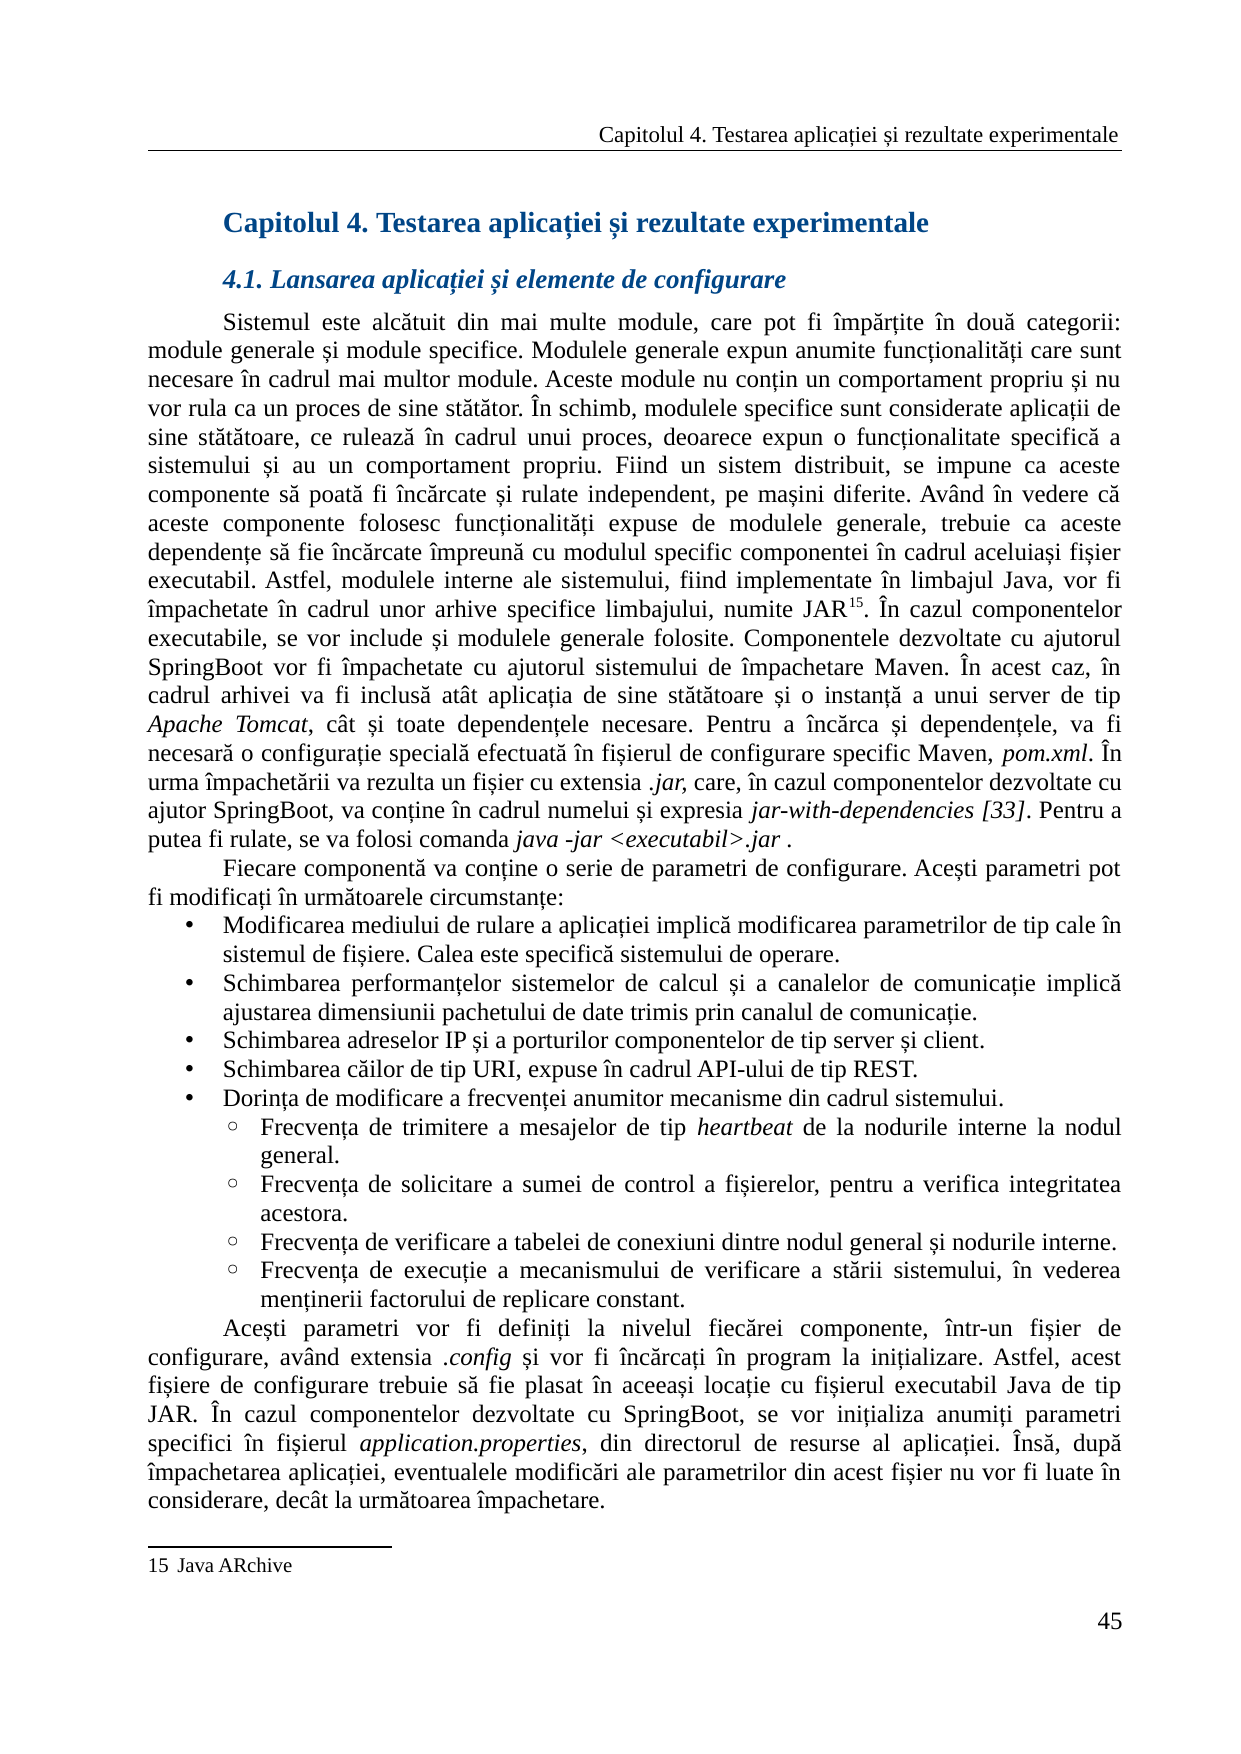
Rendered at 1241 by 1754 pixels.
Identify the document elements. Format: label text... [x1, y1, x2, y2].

list Schimbarea căilor de tip URI, expuse în cadrul API-ului de tip REST. [185, 1054, 1122, 1083]
subtitle Testarea aplicației și rezultate experimentale [148, 205, 1122, 238]
text Java ARchive [148, 1553, 1122, 1577]
list Frecvența de execuție a mecanismului de verificare a stării sistemului, în vederea menținerii factorului de replicare constant. [223, 1256, 1122, 1313]
list Schimbarea adreselor IP și a porturilor componentelor de tip server și client. [185, 1026, 1122, 1054]
text Sistemul este alcătuit din mai multe module, care pot fi împărțite în două categorii: module generale și module specifice. Modulele generale expun anumite funcționalități care sunt necesare în cadrul mai multor module. Aceste module nu conțin un comportament propriu și nu vor rula ca un proces de sine stătător. În schimb, modulele specifice sunt considerate aplicații de sine stătătoare, ce rulează în cadrul unui proces, deoarece expun o funcționalitate specifică a sistemului și au un comportament propriu. Fiind un sistem distribuit, se impune ca aceste componente să poată fi încărcate și rulate independent, pe mașini diferite. Având în vedere că aceste componente folosesc funcționalități expuse de modulele generale, trebuie ca aceste dependențe să fie încărcate împreună cu modulul specific componentei în cadrul aceluiași fișier executabil. Astfel, modulele interne ale sistemului, fiind implementate în limbajul Java, vor fi împachetate în cadrul unor arhive specifice limbajului, numite JAR. În cazul componentelor executabile, se vor include și modulele generale folosite. Componentele dezvoltate cu ajutorul SpringBoot vor fi împachetate cu ajutorul sistemului de împachetare Maven. În acest caz, în cadrul arhivei va fi inclusă atât aplicația de sine stătătoare și o instanță a unui server de tip Apache Tomcat, cât și toate dependențele necesare. Pentru a încărca și dependențele, va fi necesară o configurație specială efectuată în fișierul de configurare specific Maven, pom.xml. În urma împachetării va rezulta un fișier cu extensia .jar, care, în cazul componentelor dezvoltate cu ajutor SpringBoot, va conține în cadrul numelui și expresia jar-with-dependencies [33]. Pentru a putea fi rulate, se va folosi comanda java -jar <executabil>.jar . [148, 307, 1122, 853]
list Schimbarea performanțelor sistemelor de calcul și a canalelor de comunicație implică ajustarea dimensiunii pachetului de date trimis prin canalul de comunicație. [185, 968, 1122, 1026]
list Frecvența de trimitere a mesajelor de tip heartbeat de la nodurile interne la nodul general. [223, 1112, 1122, 1169]
list Frecvența de solicitare a sumei de control a fișierelor, pentru a verifica integritatea acestora. [223, 1169, 1122, 1227]
text Acești parametri vor fi definiți la nivelul fiecărei componente, într-un fișier de configurare, având extensia .config și vor fi încărcați în program la inițializare. Astfel, acest fișiere de configurare trebuie să fie plasat în aceeași locație cu fișierul executabil Java de tip JAR. În cazul componentelor dezvoltate cu SpringBoot, se vor inițializa anumiți parametri specifici în fișierul application.properties, din directorul de resurse al aplicației. Însă, după împachetarea aplicației, eventualele modificări ale parametrilor din acest fișier nu vor fi luate în considerare, decât la următoarea împachetare. [148, 1313, 1122, 1514]
list Modificarea mediului de rulare a aplicației implică modificarea parametrilor de tip cale în sistemul de fișiere. Calea este specifică sistemului de operare. [185, 911, 1122, 968]
list Dorința de modificare a frecvenței anumitor mecanisme din cadrul sistemului. [185, 1083, 1122, 1112]
text Fiecare componentă va conține o serie de parametri de configurare. Acești parametri pot fi modificați în următoarele circumstanțe: [148, 853, 1122, 911]
subtitle Lansarea aplicației și elemente de configurare [223, 263, 1122, 294]
list Frecvența de verificare a tabelei de conexiuni dintre nodul general și nodurile interne. [223, 1227, 1122, 1256]
